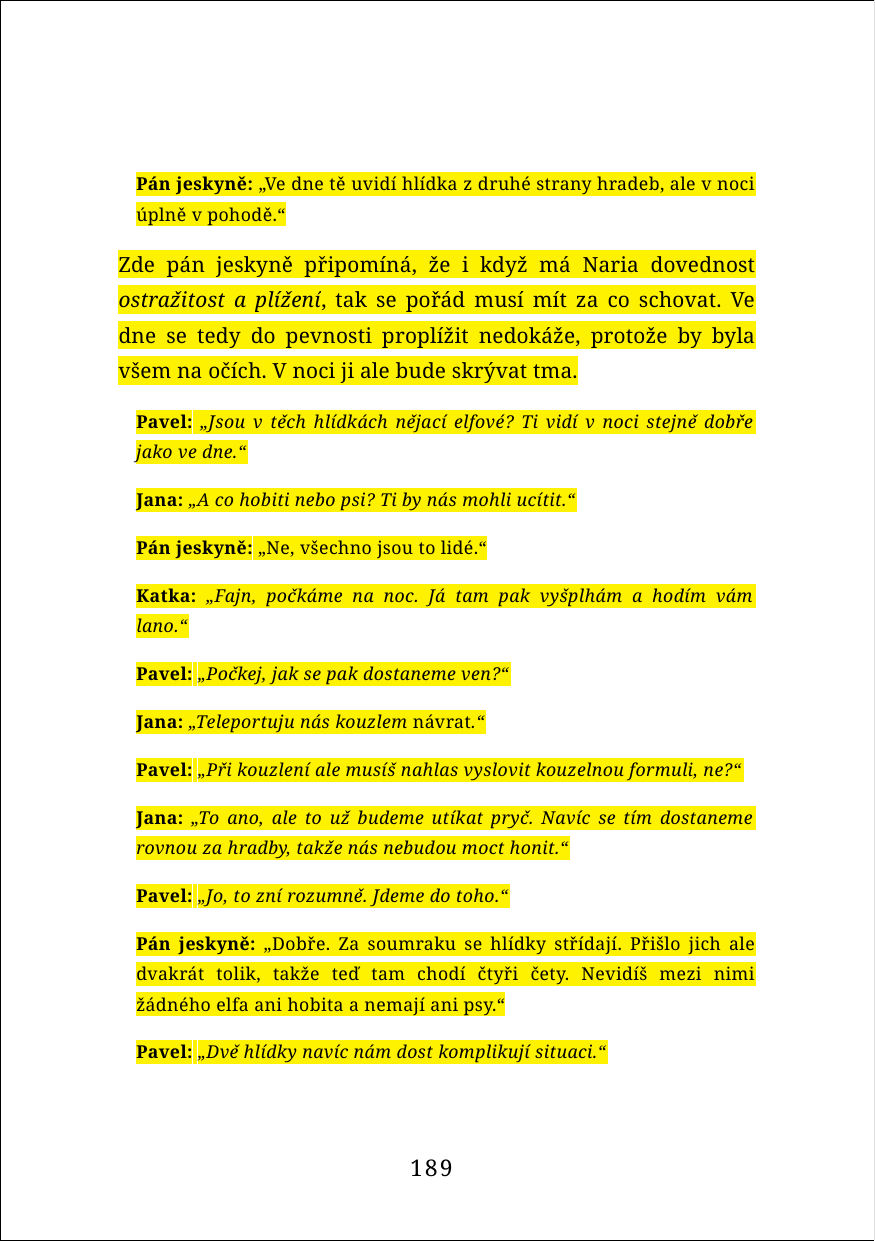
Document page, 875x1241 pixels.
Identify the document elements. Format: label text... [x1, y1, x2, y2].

text Katka: „Fajn, počkáme na noc. Já tam pak vyšplhám a hodím vám lano.“ [136, 584, 756, 638]
text Pán jeskyně: „Ve dne tě uvidí hlídka z druhé strany hradeb, ale v noci úplně v pohodě.“ [136, 172, 756, 226]
text Jana: „A co hobiti nebo psi? Ti by nás mohli ucítit.“ [136, 488, 756, 512]
text Pavel: „Jsou v těch hlídkách nějací elfové? Ti vidí v noci stejně dobře jako ve dne.“ [136, 410, 756, 464]
text Pavel: „Při kouzlení ale musíš nahlas vyslovit kouzelnou formuli, ne?“ [136, 758, 756, 782]
text Pavel: „Dvě hlídky navíc nám dost komplikují situaci.“ [136, 1040, 756, 1064]
text Jana: „Teleportuju nás kouzlem návrat.“ [136, 710, 756, 734]
text Pavel: „Počkej, jak se pak dostaneme ven?“ [136, 662, 756, 686]
text Jana: „To ano, ale to už budeme utíkat pryč. Navíc se tím dostaneme rovnou za hradby, takže nás nebudou moct honit.“ [136, 806, 756, 860]
text Pán jeskyně: „Ne, všechno jsou to lidé.“ [136, 536, 756, 560]
text Pán jeskyně: „Dobře. Za soumraku se hlídky střídají. Přišlo jich ale dvakrát tolik, takže teď tam chodí čtyři čety. Nevidíš mezi nimi žádného elfa ani hobita a nemají ani psy.“ [136, 932, 756, 1016]
text Pavel: „Jo, to zní rozumně. Jdeme do toho.“ [136, 884, 756, 908]
text Zde pán jeskyně připomíná, že i když má Naria dovednost ostražitost a plížení, tak se pořád musí mít za co schovat. Ve dne se tedy do pevnosti proplížit nedokáže, protože by byla všem na očích. V noci ji ale bude skrývat tma. [118, 250, 756, 385]
